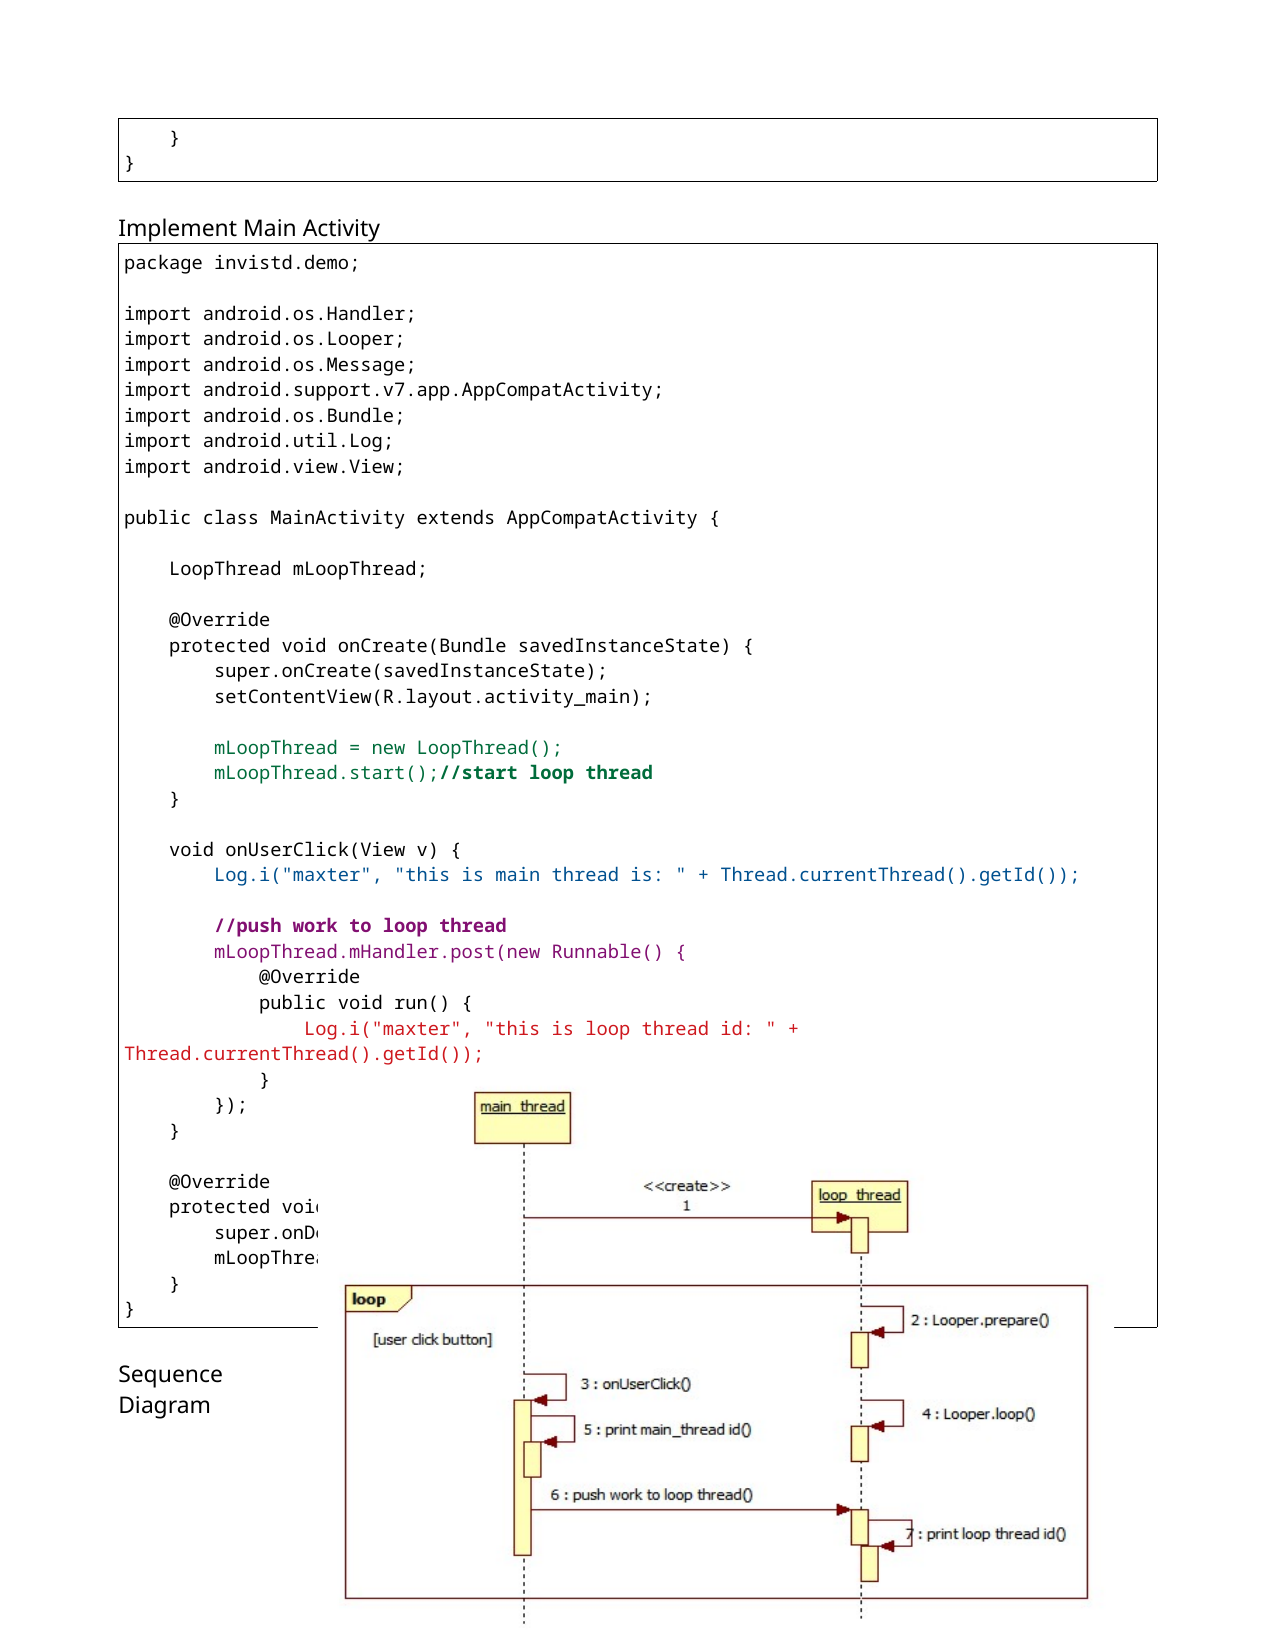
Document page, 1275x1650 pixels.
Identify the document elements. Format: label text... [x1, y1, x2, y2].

text Implement Main Activity [118, 212, 1157, 243]
table_header package invistd.demo; import android.os.Handler; import android.os.Looper; import android.os.Message; import android.support.v7.app.AppCompatActivity; import android.os.Bundle; import android.util.Log; import android.view.View; public class MainActivity extends AppCompatActivity { LoopThread mLoopThread; @Override protected void onCreate(Bundle savedInstanceState) { super.onCreate(savedInstanceState); setContentView(R.layout.activity_main); mLoopThread = new LoopThread(); mLoopThread.start();//start loop thread } void onUserClick(View v) { Log.i("maxter", "this is main thread is: " + Thread.currentThread().getId()); //push work to loop thread mLoopThread.mHandler.post(new Runnable() { @Override public void run() { Log.i("maxter", "this is loop thread id: " + Thread.currentThread().getId()); } }); } @Override protected void onDestroy() { super.onDestroy(); mLoopThread.mHandler.getLooper().quit(); } } [119, 244, 1157, 1327]
table_header } } [119, 119, 1157, 181]
text [1115, 1358, 1157, 1421]
picture [317, 1066, 1115, 1650]
text Sequence Diagram [118, 1358, 317, 1421]
